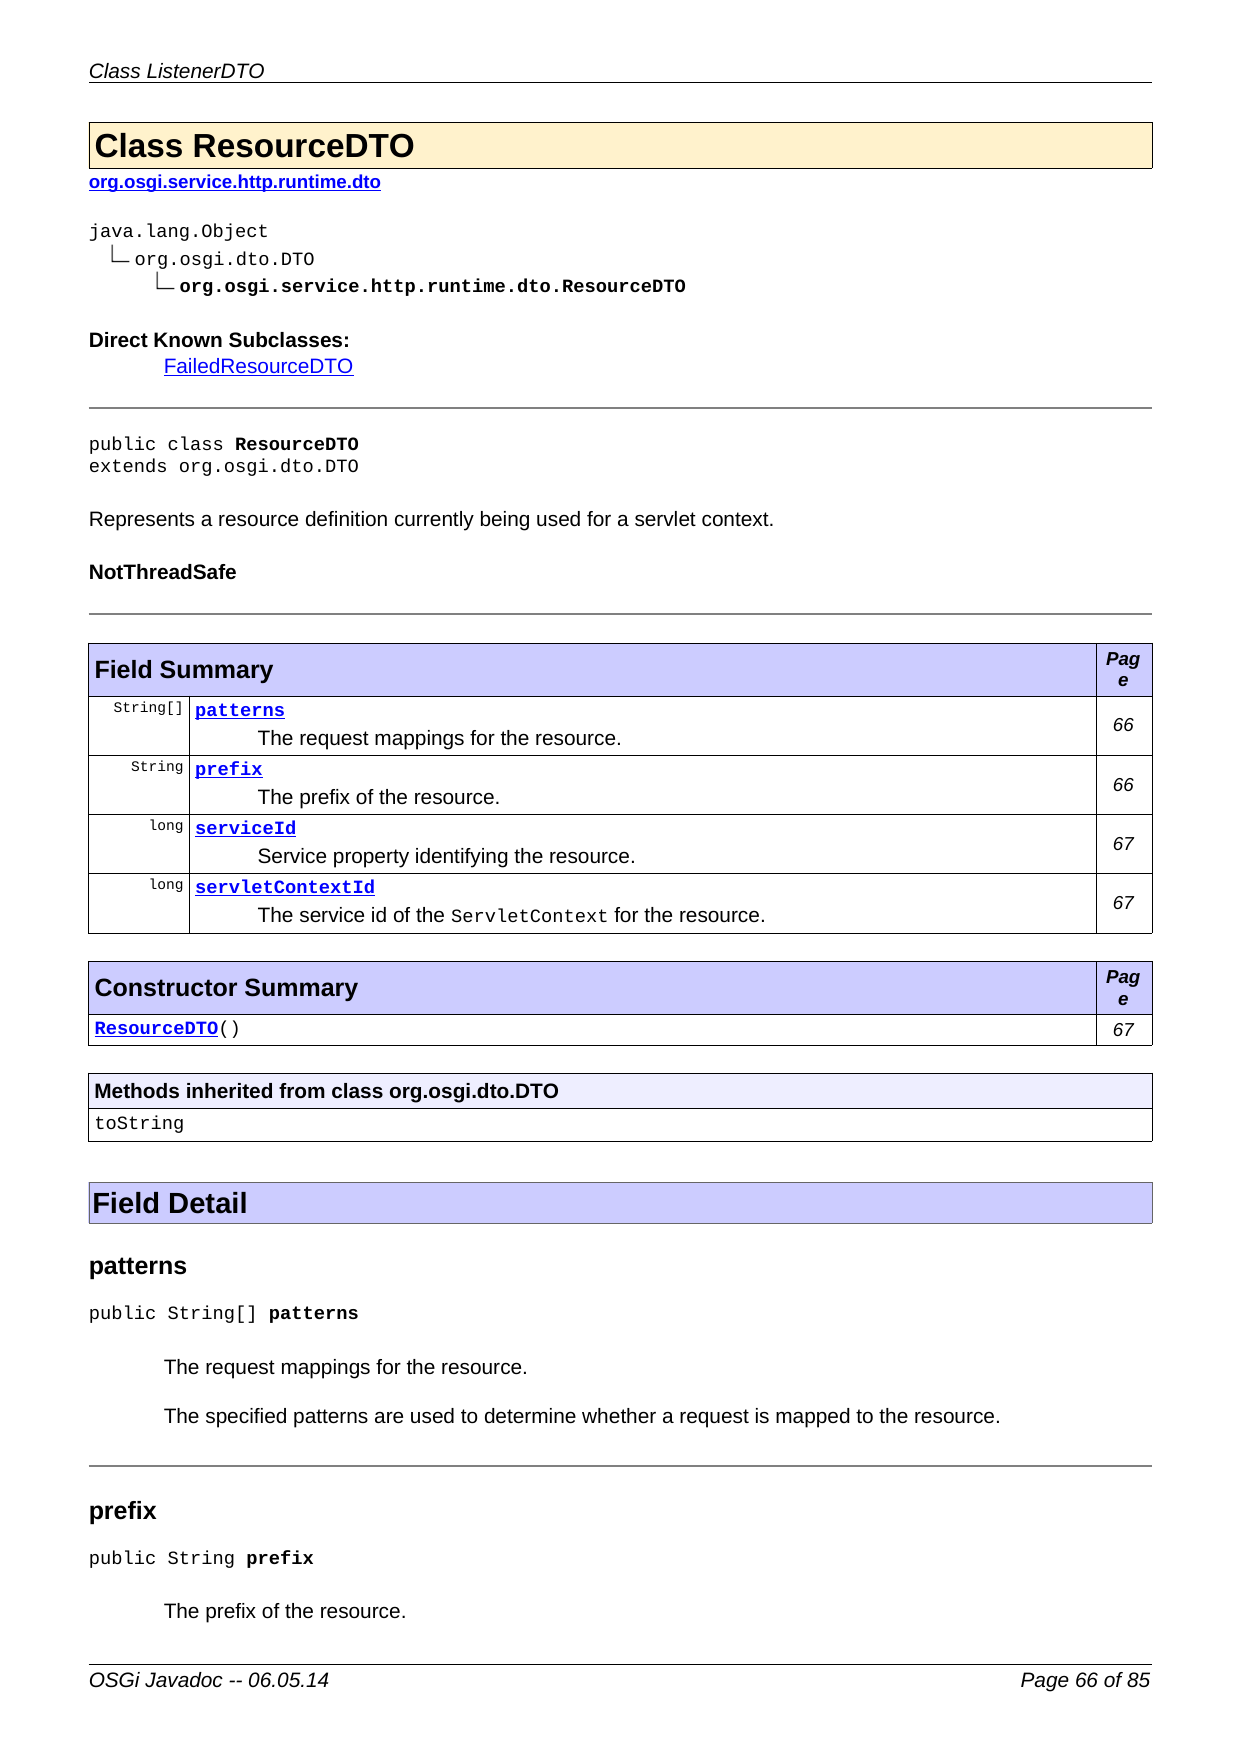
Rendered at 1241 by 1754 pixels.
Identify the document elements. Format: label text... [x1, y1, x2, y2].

text The prefix of the resource. [163, 1599, 1152, 1623]
table_cell String[] [89, 697, 189, 754]
subtitle Class ResourceDTO [90, 123, 1152, 168]
table_cell 62 [1097, 874, 1152, 933]
subtitle Direct Known Subclasses: [88, 327, 1152, 351]
text NotThreadSafe [88, 560, 1152, 584]
picture [111, 243, 135, 266]
table_header Page [1097, 962, 1152, 1014]
table_cell 62 [1097, 815, 1152, 873]
text org.osgi.dto.DTO [88, 243, 1152, 271]
text org.osgi.service.http.runtime.dto [88, 171, 1152, 193]
table_header Page [1097, 644, 1152, 696]
text public class ResourceDTO [88, 435, 1152, 456]
text FailedResourceDTO [163, 354, 1152, 378]
subtitle prefix [88, 1496, 1152, 1524]
table_header Methods inherited from class org.osgi.dto.DTO [89, 1074, 1152, 1108]
text java.lang.Object [88, 222, 1152, 243]
text org.osgi.service.http.runtime.dto.ResourceDTO [88, 271, 1152, 298]
text public String[] patterns [88, 1304, 1152, 1325]
text The specified patterns are used to determine whether a request is mapped to the resource. [163, 1403, 1152, 1427]
table_header Field Summary [89, 644, 1096, 696]
text The request mappings for the resource. [163, 1354, 1152, 1378]
table_cell ResourceDTO() [89, 1015, 1096, 1045]
table_cell prefix The prefix of the resource. [190, 756, 1096, 814]
table_cell servletContextId The service id of the ServletContext for the resource. [190, 874, 1096, 933]
subtitle patterns [88, 1251, 1152, 1280]
picture [156, 270, 180, 293]
table_cell long [89, 874, 189, 933]
text public String prefix [88, 1548, 1152, 1570]
table_cell toString [89, 1109, 1152, 1141]
table_cell patterns The request mappings for the resource. [190, 697, 1096, 754]
table_cell serviceId Service property identifying the resource. [190, 815, 1096, 873]
subtitle Field Detail [90, 1183, 1152, 1223]
table_cell 61 [1097, 756, 1152, 814]
text extends org.osgi.dto.DTO [88, 456, 1152, 478]
table_cell 62 [1097, 1015, 1152, 1045]
table_header Constructor Summary [89, 962, 1096, 1014]
table_cell long [89, 815, 189, 873]
table_cell String [89, 756, 189, 814]
text Represents a resource definition currently being used for a servlet context. [88, 507, 1152, 531]
table_cell 61 [1097, 697, 1152, 754]
